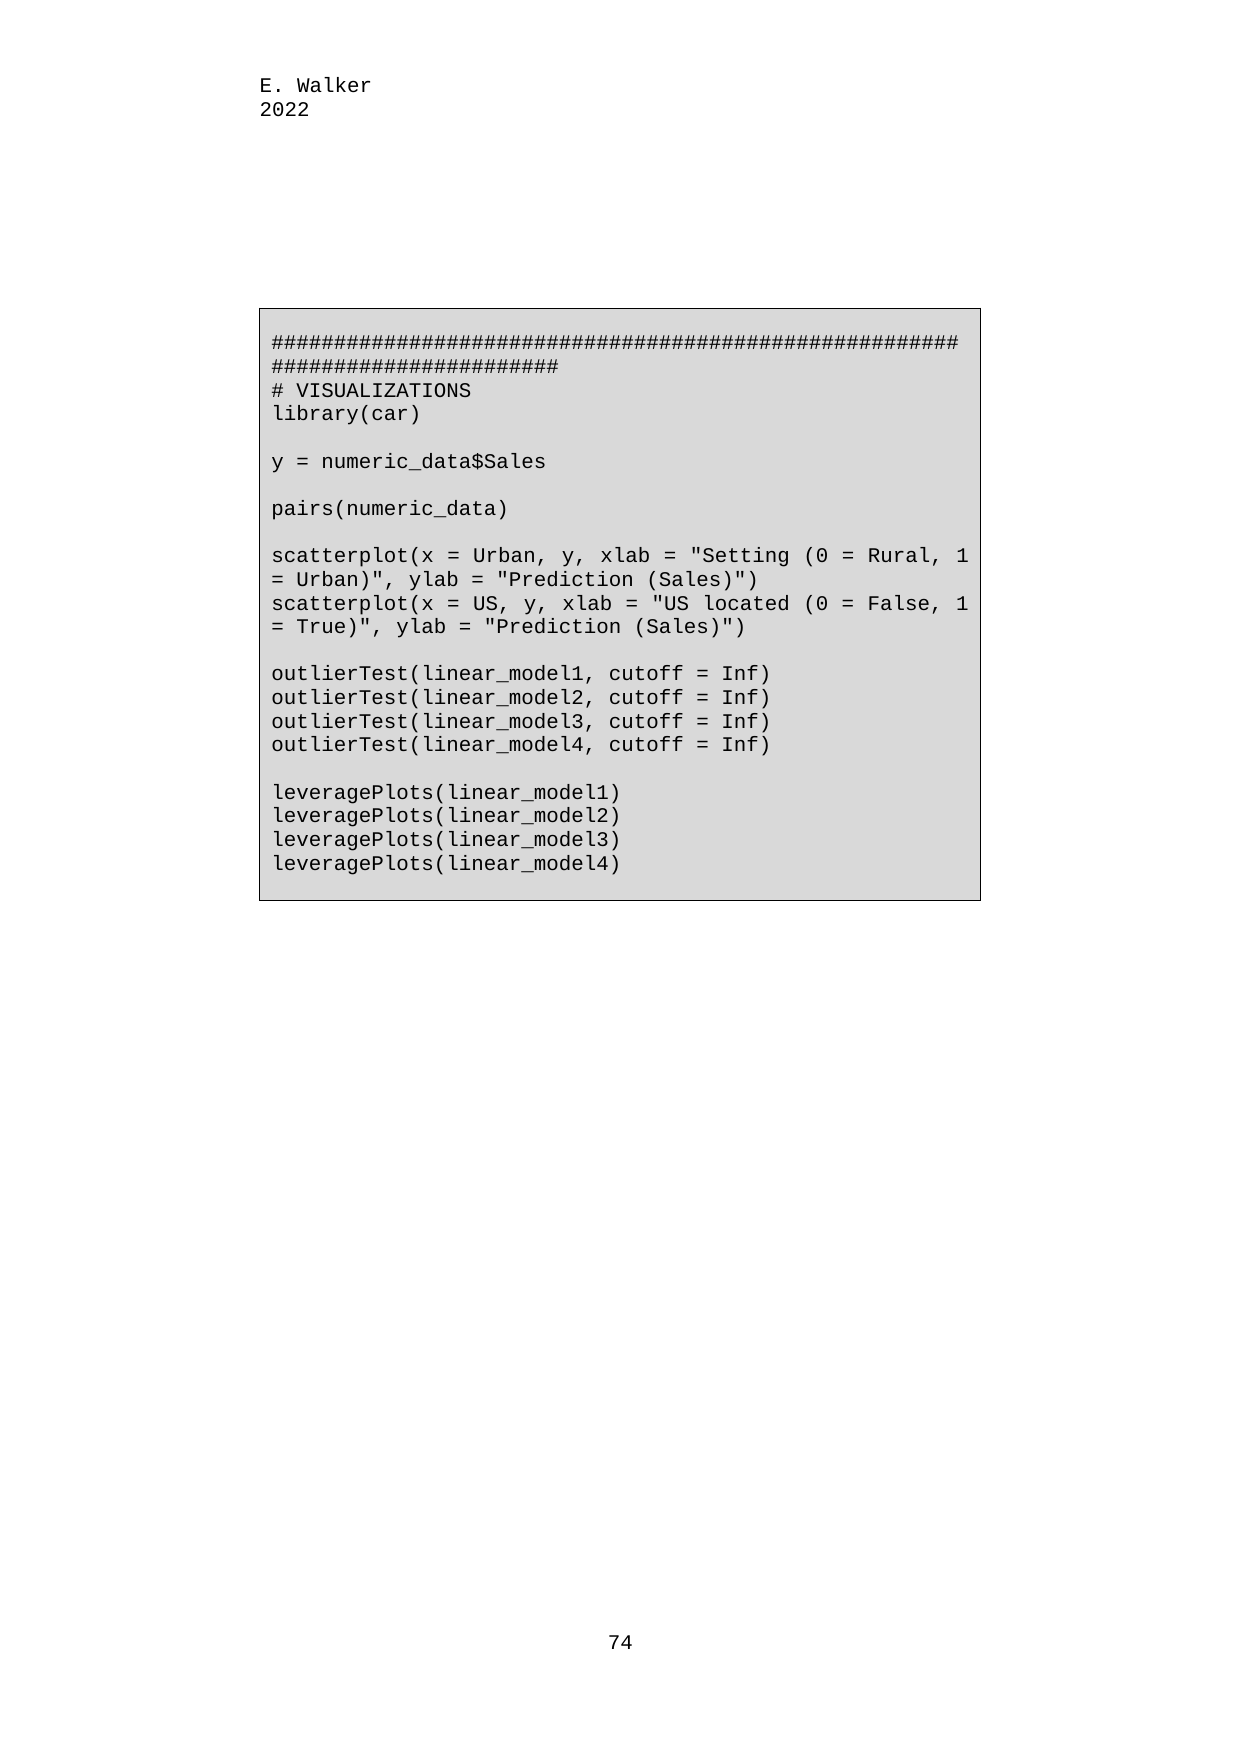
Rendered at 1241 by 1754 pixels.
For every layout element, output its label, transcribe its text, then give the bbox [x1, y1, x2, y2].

table_header ############################################################################## # VISUALIZATIONS library(car) y = numeric_data$Sales pairs(numeric_data) scatterplot(x = Urban, y, xlab = "Setting (0 = Rural, 1 = Urban)", ylab = "Prediction (Sales)") scatterplot(x = US, y, xlab = "US located (0 = False, 1 = True)", ylab = "Prediction (Sales)") outlierTest(linear_model1, cutoff = Inf) outlierTest(linear_model2, cutoff = Inf) outlierTest(linear_model3, cutoff = Inf) outlierTest(linear_model4, cutoff = Inf) leveragePlots(linear_model1) leveragePlots(linear_model2) leveragePlots(linear_model3) leveragePlots(linear_model4) [260, 309, 980, 900]
